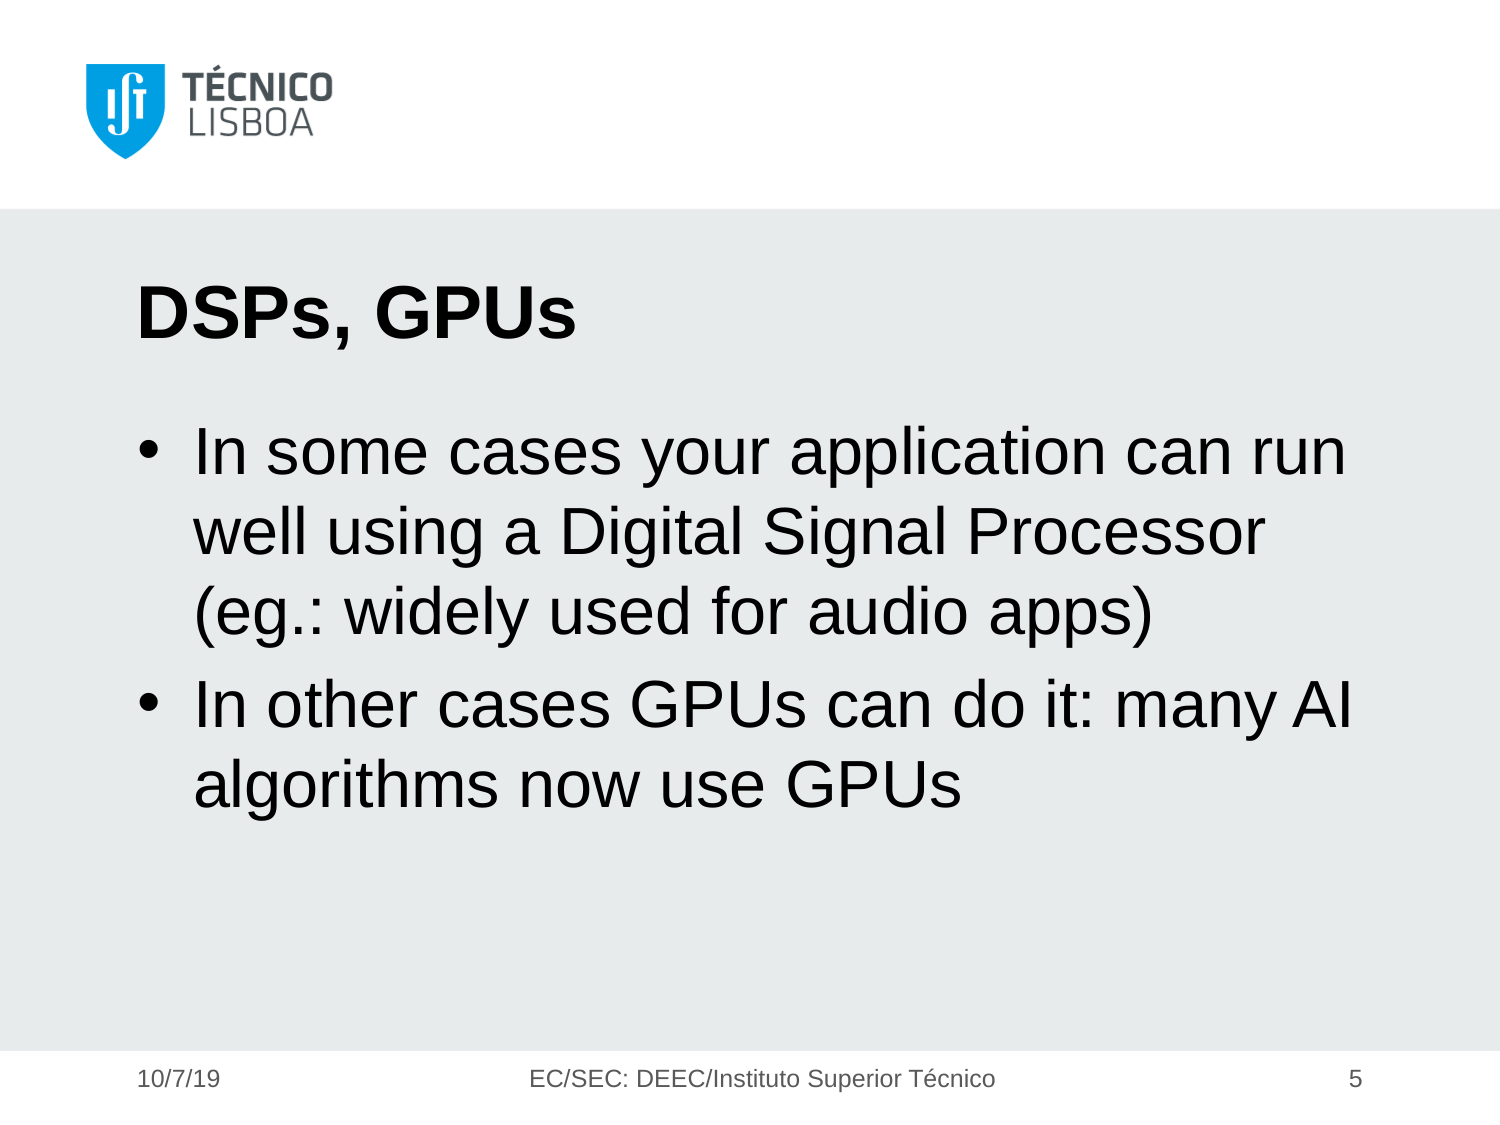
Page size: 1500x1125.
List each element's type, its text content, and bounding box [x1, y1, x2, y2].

picture [0, 0, 1500, 1125]
slide_number 10/7/19 [121, 1052, 425, 1103]
list In some cases your application can run well using a Digital Signal Processor (eg.: widely used for audio apps) In other cases GPUs can do it: many AI algorithms now use GPUs [121, 400, 1378, 1005]
slide_number 19 [1077, 1052, 1378, 1103]
footer EC/SEC: DEEC/Instituto Superior Técnico [512, 1052, 1021, 1103]
title DSPs, GPUs [121, 237, 1378, 381]
